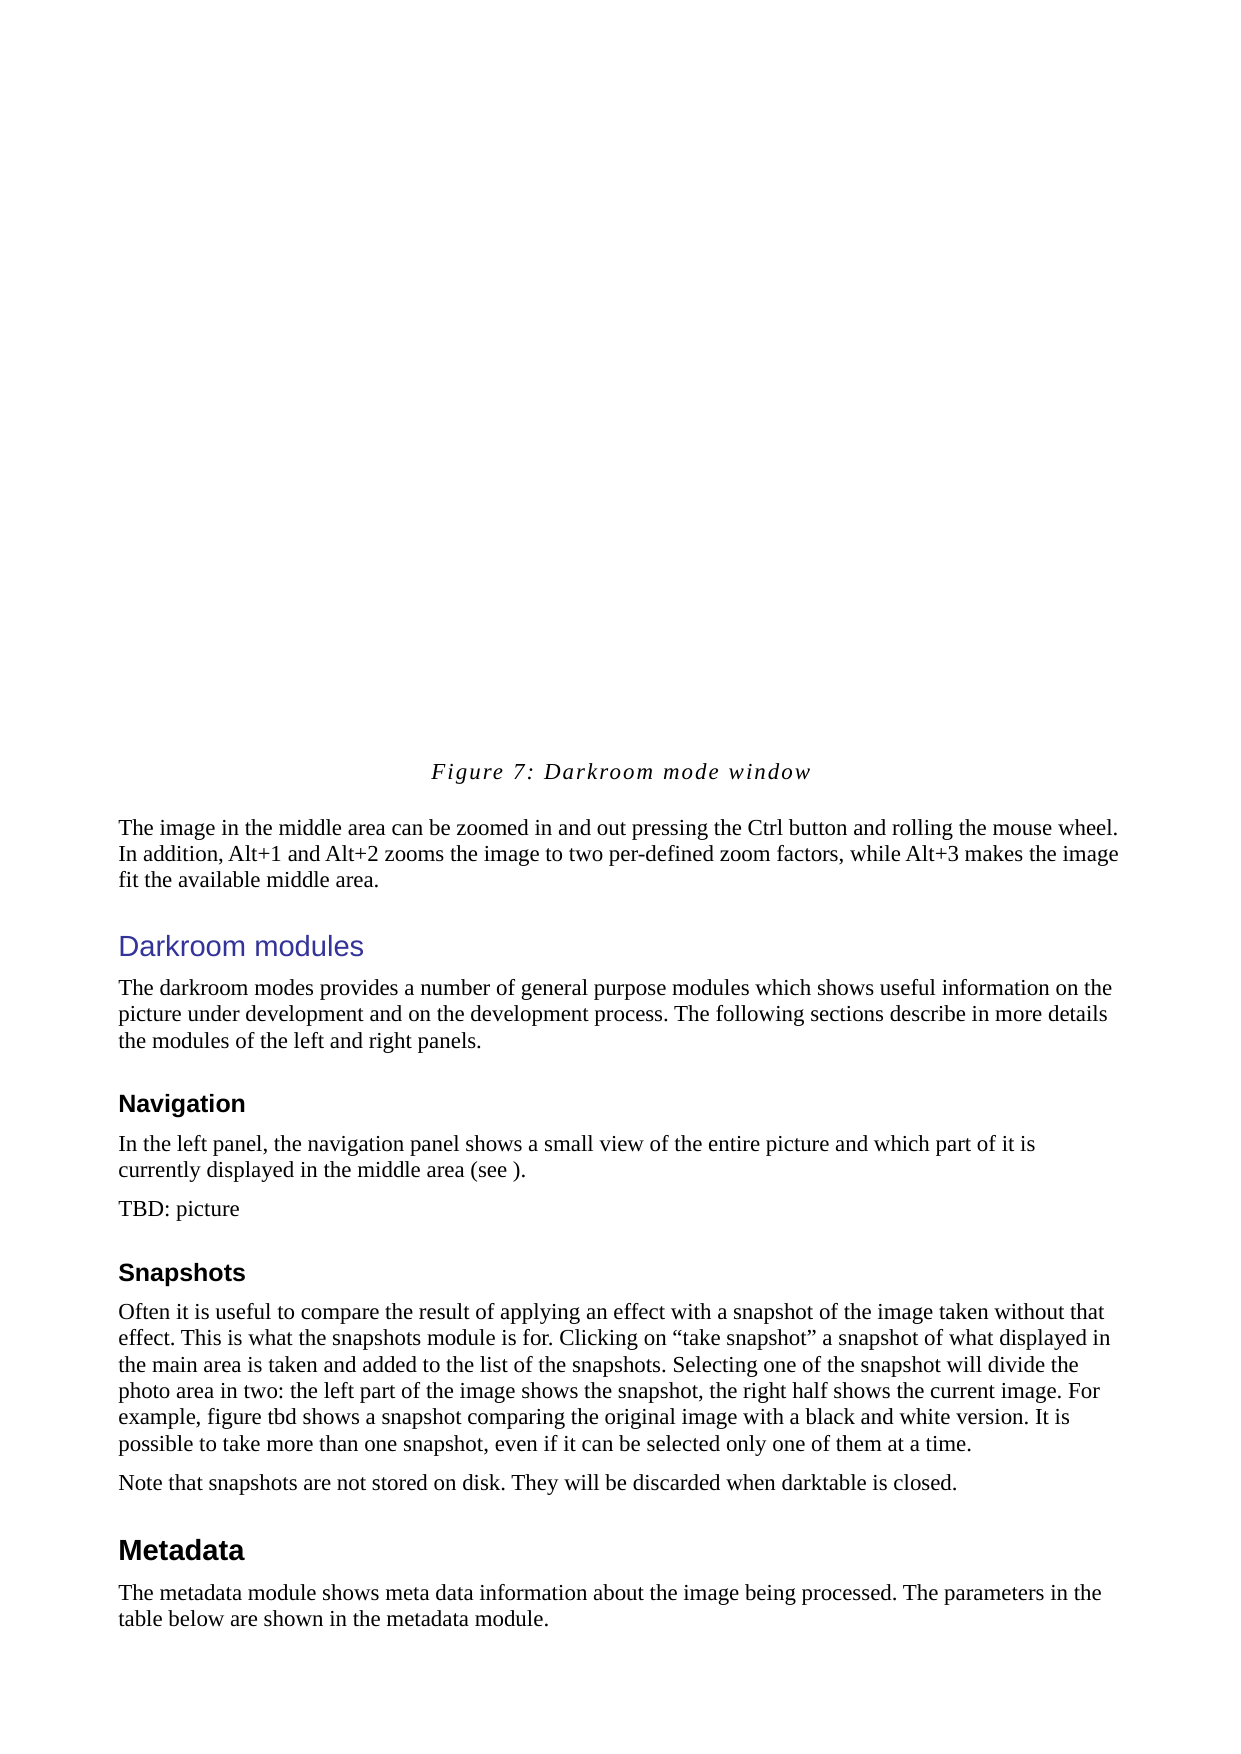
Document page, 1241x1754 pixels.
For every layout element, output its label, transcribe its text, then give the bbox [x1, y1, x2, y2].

text The darkroom modes provides a number of general purpose modules which shows useful information on the picture under development and on the development process. The following sections describe in more details the modules of the left and right panels. [118, 974, 1122, 1053]
subtitle Snapshots [118, 1257, 1122, 1286]
text The metadata module shows meta data information about the image being processed. The parameters in the table below are shown in the metadata module. [118, 1578, 1122, 1631]
subtitle Metadata [118, 1532, 1122, 1566]
text Note that snapshots are not stored on disk. They will be discarded when darktable is closed. [118, 1469, 1122, 1495]
text The image in the middle area can be zoomed in and out pressing the Ctrl button and rolling the mouse wheel. In addition, Alt+1 and Alt+2 zooms the image to two per-defined zoom factors, while Alt+3 makes the image fit the available middle area. [118, 118, 1124, 893]
subtitle Navigation [118, 1089, 1122, 1118]
subtitle Darkroom modules [118, 929, 1122, 962]
text TBD: picture [118, 1195, 1122, 1221]
text Figure 7: Darkroom mode window [120, 130, 1124, 784]
text In the left panel, the navigation panel shows a small view of the entire picture and which part of it is currently displayed in the middle area (see ). [118, 1130, 1122, 1182]
text Often it is useful to compare the result of applying an effect with a snapshot of the image taken without that effect. This is what the snapshots module is for. Clicking on “take snapshot” a snapshot of what displayed in the main area is taken and added to the list of the snapshots. Selecting one of the snapshot will divide the photo area in two: the left part of the image shows the snapshot, the right half shows the current image. For example, figure tbd shows a snapshot comparing the original image with a black and white version. It is possible to take more than one snapshot, even if it can be selected only one of them at a time. [118, 1298, 1122, 1456]
